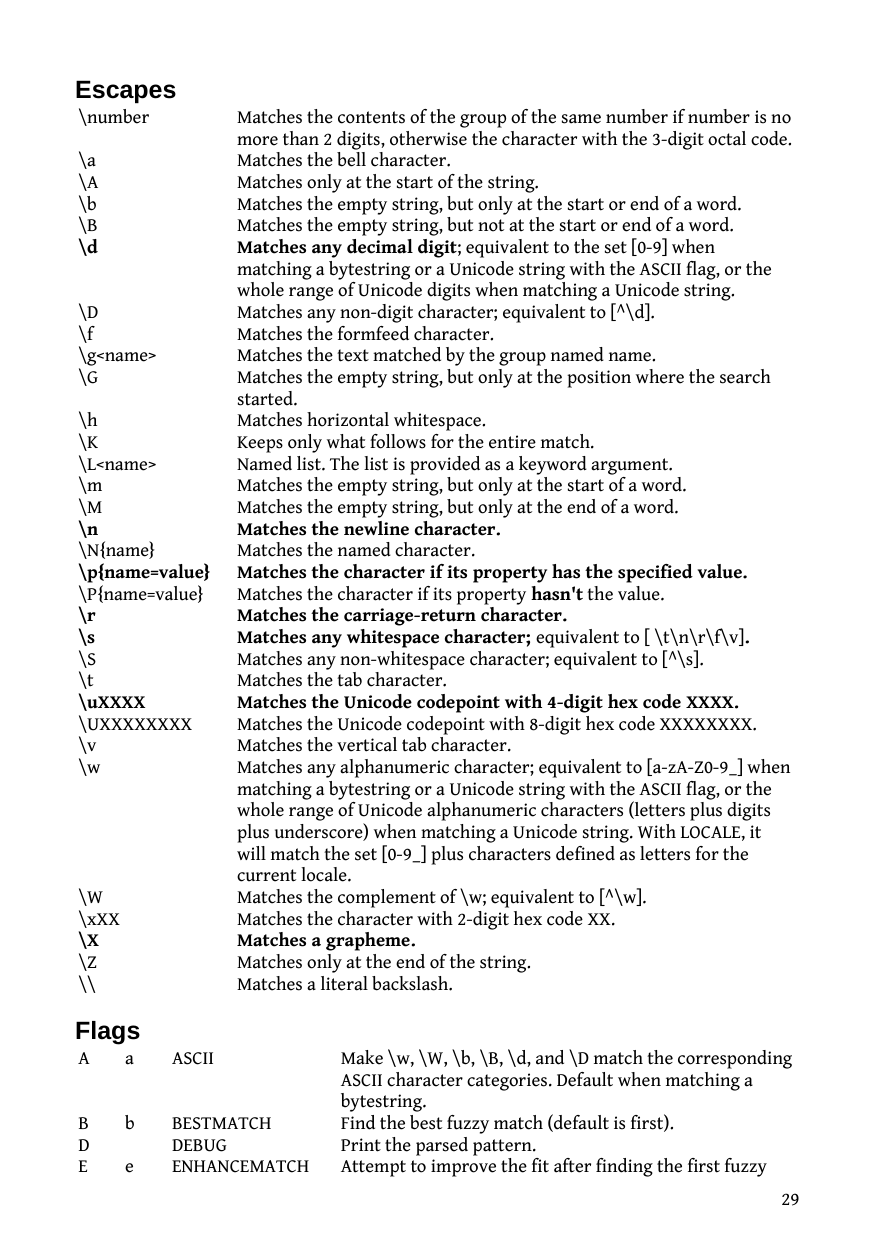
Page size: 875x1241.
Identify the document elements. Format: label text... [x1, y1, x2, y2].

table_cell Find the best fuzzy match (default is first). [338, 1113, 796, 1135]
table_cell Matches the vertical tab character. [234, 735, 796, 757]
table_cell Matches the text matched by the group named name. [234, 345, 796, 367]
table_cell \uXXXX [75, 692, 234, 714]
table_cell Matches the carriage-return character. [234, 605, 796, 627]
table_cell Matches the bell character. [234, 150, 796, 172]
table_cell Matches the character with 2-digit hex code XX. [234, 909, 796, 930]
table_cell Matches horizontal whitespace. [234, 410, 796, 432]
table_cell \X [75, 930, 234, 952]
table_cell Matches the Unicode codepoint with 8-digit hex code XXXXXXXX. [234, 714, 796, 735]
table_cell Matches the empty string, but only at the start of a word. [234, 475, 796, 497]
table_cell Matches any whitespace character; equivalent to [ \t\n\r\f\v]. [234, 627, 796, 649]
table_cell Matches the empty string, but only at the position where the search started. [234, 367, 796, 410]
table_cell \M [75, 497, 234, 519]
table_cell \A [75, 172, 234, 194]
table_cell E [75, 1156, 122, 1178]
table_cell Matches any non-digit character; equivalent to [^\d]. [234, 302, 796, 324]
table_header Matches the contents of the group of the same number if number is no more than 2 digits, otherwise the character with the 3-digit octal code. [234, 107, 796, 150]
table_cell b [122, 1113, 169, 1135]
table_cell D [75, 1135, 122, 1156]
table_header Make \w, \W, \b, \B, \d, and \D match the corresponding ASCII character categories. Default when matching a bytestring. [338, 1048, 796, 1113]
table_cell Matches a literal backslash. [234, 974, 796, 995]
table_header ASCII [169, 1048, 337, 1113]
subtitle Escapes [75, 75, 799, 104]
table_cell \a [75, 150, 234, 172]
table_cell Matches the character if its property has the specified value. [234, 562, 796, 584]
table_header A [75, 1048, 122, 1113]
table_cell \N{name} [75, 540, 234, 562]
table_cell Attempt to improve the fit after finding the first fuzzy [338, 1156, 796, 1178]
table_cell \r [75, 605, 234, 627]
table_cell \\ [75, 974, 234, 995]
table_cell DEBUG [169, 1135, 337, 1156]
table_cell Matches the empty string, but only at the end of a word. [234, 497, 796, 519]
table_cell Named list. The list is provided as a keyword argument. [234, 454, 796, 475]
table_cell \p{name=value} [75, 562, 234, 584]
table_cell e [122, 1156, 169, 1178]
table_cell Matches the Unicode codepoint with 4-digit hex code XXXX. [234, 692, 796, 714]
table_cell \d [75, 237, 234, 302]
table_header a [122, 1048, 169, 1113]
table_cell \Z [75, 952, 234, 974]
table_cell Matches the empty string, but only at the start or end of a word. [234, 194, 796, 215]
table_cell [122, 1135, 169, 1156]
table_cell Matches only at the start of the string. [234, 172, 796, 194]
subtitle Flags [75, 1016, 799, 1045]
table_cell Matches the newline character. [234, 519, 796, 540]
table_cell \W [75, 887, 234, 909]
table_cell Matches the named character. [234, 540, 796, 562]
table_cell Matches any decimal digit; equivalent to the set [0-9] when matching a bytestring or a Unicode string with the ASCII flag, or the whole range of Unicode digits when matching a Unicode string. [234, 237, 796, 302]
table_cell \m [75, 475, 234, 497]
table_cell Print the parsed pattern. [338, 1135, 796, 1156]
table_cell \S [75, 649, 234, 670]
table_cell \B [75, 215, 234, 237]
table_cell \xXX [75, 909, 234, 930]
table_cell Matches the formfeed character. [234, 324, 796, 345]
table_cell \g<name> [75, 345, 234, 367]
table_cell \G [75, 367, 234, 410]
table_cell \UXXXXXXXX [75, 714, 234, 735]
table_cell B [75, 1113, 122, 1135]
table_cell Keeps only what follows for the entire match. [234, 432, 796, 454]
table_cell Matches the complement of \w; equivalent to [^\w]. [234, 887, 796, 909]
table_cell \t [75, 670, 234, 692]
table_cell Matches a grapheme. [234, 930, 796, 952]
table_cell Matches any alphanumeric character; equivalent to [a-zA-Z0-9_] when matching a bytestring or a Unicode string with the ASCII flag, or the whole range of Unicode alphanumeric characters (letters plus digits plus underscore) when matching a Unicode string. With LOCALE, it will match the set [0-9_] plus characters defined as letters for the current locale. [234, 757, 796, 887]
table_cell Matches only at the end of the string. [234, 952, 796, 974]
table_cell \K [75, 432, 234, 454]
table_cell ENHANCEMATCH [169, 1156, 337, 1178]
table_cell Matches the character if its property hasn't the value. [234, 584, 796, 605]
table_cell BESTMATCH [169, 1113, 337, 1135]
table_cell \h [75, 410, 234, 432]
table_cell \f [75, 324, 234, 345]
table_cell \n [75, 519, 234, 540]
table_cell \b [75, 194, 234, 215]
table_cell Matches the empty string, but not at the start or end of a word. [234, 215, 796, 237]
table_cell \D [75, 302, 234, 324]
table_cell Matches the tab character. [234, 670, 796, 692]
table_cell \w [75, 757, 234, 887]
table_cell \s [75, 627, 234, 649]
table_cell \v [75, 735, 234, 757]
table_cell \L<name> [75, 454, 234, 475]
table_cell \P{name=value} [75, 584, 234, 605]
table_header \number [75, 107, 234, 150]
table_cell Matches any non-whitespace character; equivalent to [^\s]. [234, 649, 796, 670]
